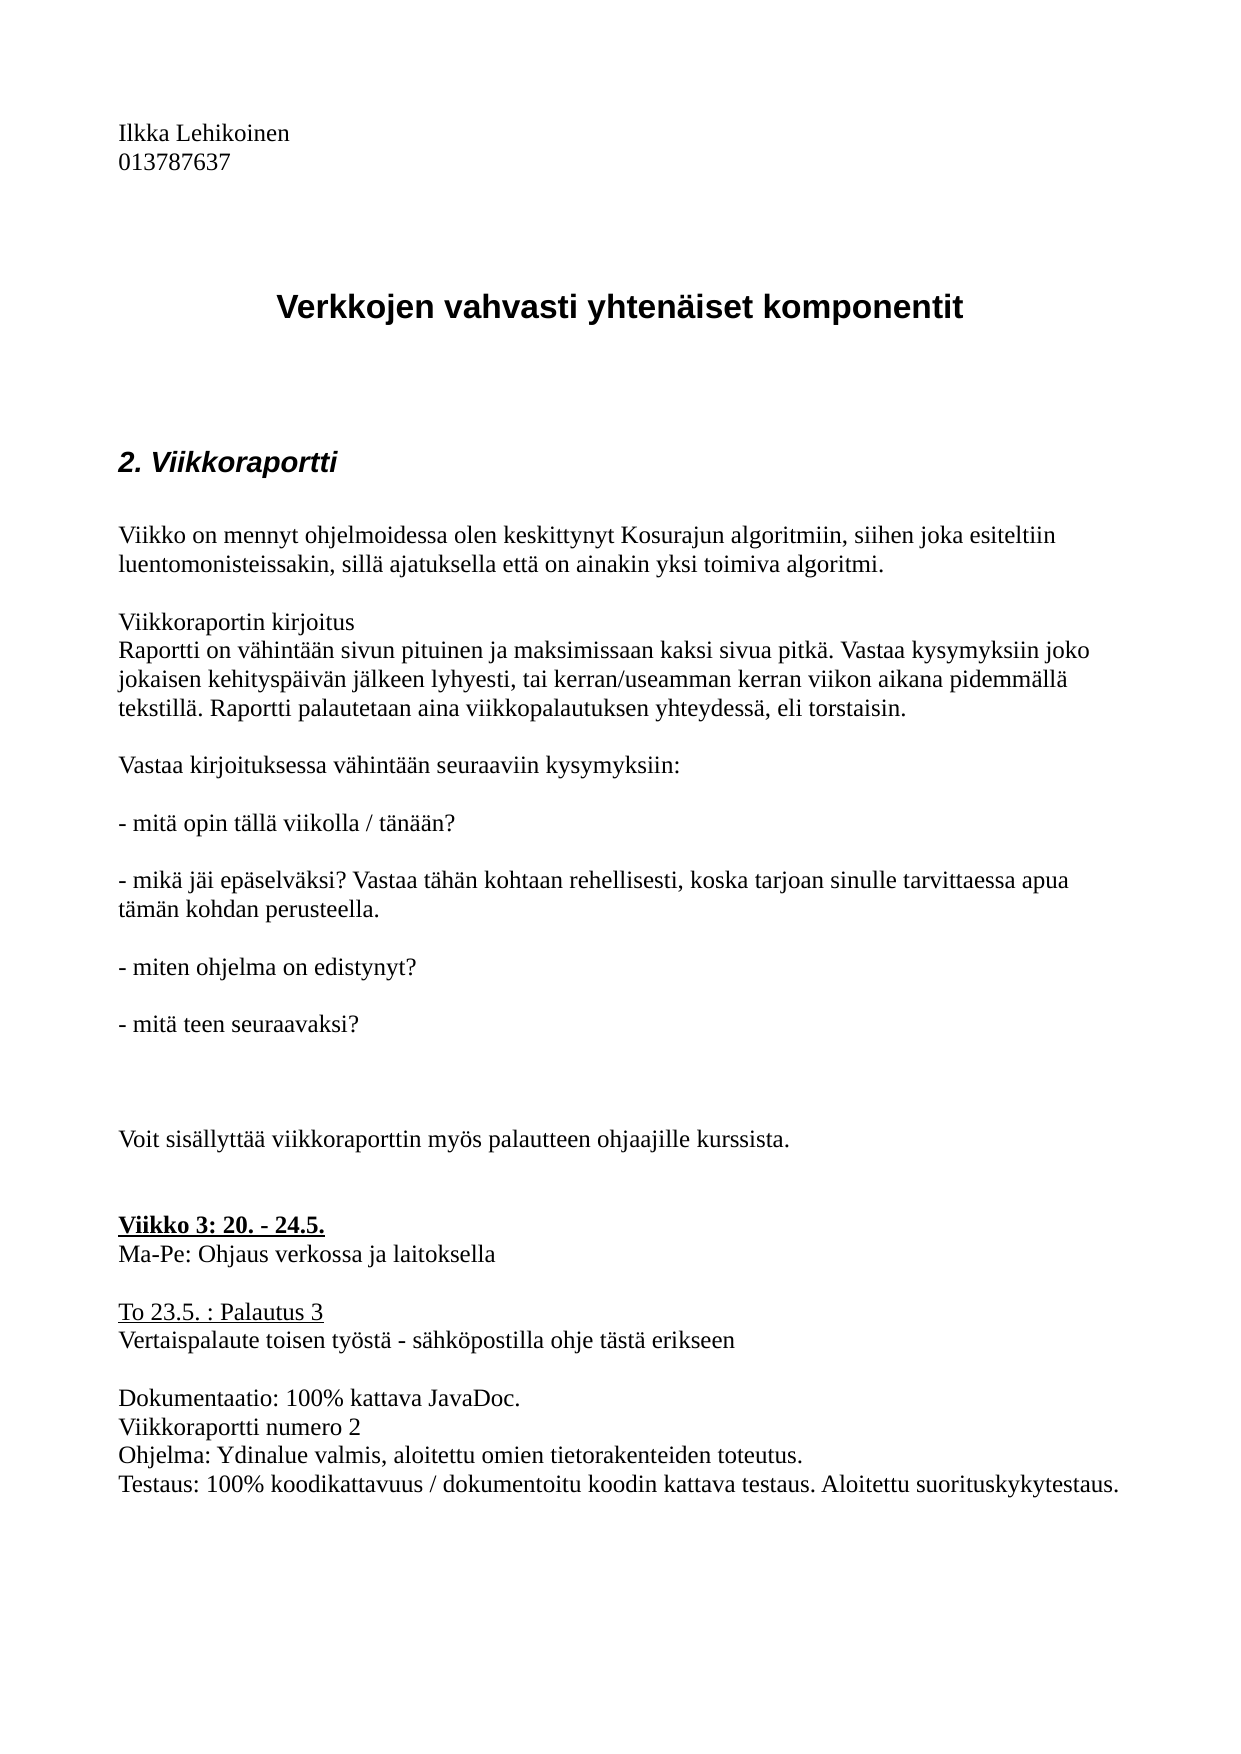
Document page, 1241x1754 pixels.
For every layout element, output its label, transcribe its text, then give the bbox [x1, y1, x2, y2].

text Vastaa kirjoituksessa vähintään seuraaviin kysymyksiin: [118, 750, 1122, 779]
text - miten ohjelma on edistynyt? [118, 952, 1122, 980]
text Viikkoraportin kirjoitus [118, 607, 1122, 635]
text 013787637 [118, 147, 1122, 176]
text Viikko 3: 20. - 24.5. [118, 1210, 1122, 1239]
text Dokumentaatio: 100% kattava JavaDoc. [118, 1383, 1122, 1412]
subtitle 2. Viikkoraportti [118, 446, 1122, 479]
text Ma-Pe: Ohjaus verkossa ja laitoksella [118, 1239, 1122, 1268]
text - mitä teen seuraavaksi? [118, 1009, 1122, 1038]
text - mitä opin tällä viikolla / tänään? [118, 808, 1122, 837]
text Viikkoraportti numero 2 [118, 1412, 1122, 1440]
text Viikko on mennyt ohjelmoidessa olen keskittynyt Kosurajun algoritmiin, siihen joka esiteltiin luentomonisteissakin, sillä ajatuksella että on ainakin yksi toimiva algoritmi. [118, 520, 1122, 578]
subtitle Verkkojen vahvasti yhtenäiset komponentit [118, 287, 1122, 326]
text - mikä jäi epäselväksi? Vastaa tähän kohtaan rehellisesti, koska tarjoan sinulle tarvittaessa apua tämän kohdan perusteella. [118, 865, 1122, 923]
text Ilkka Lehikoinen [118, 118, 1122, 147]
text Ohjelma: Ydinalue valmis, aloitettu omien tietorakenteiden toteutus. [118, 1440, 1122, 1469]
text To 23.5. : Palautus 3 [118, 1297, 1122, 1325]
text Vertaispalaute toisen työstä - sähköpostilla ohje tästä erikseen [118, 1325, 1122, 1354]
text Testaus: 100% koodikattavuus / dokumentoitu koodin kattava testaus. Aloitettu suorituskykytestaus. [118, 1469, 1122, 1498]
text Voit sisällyttää viikkoraporttin myös palautteen ohjaajille kurssista. [118, 1124, 1122, 1153]
text Raportti on vähintään sivun pituinen ja maksimissaan kaksi sivua pitkä. Vastaa kysymyksiin joko jokaisen kehityspäivän jälkeen lyhyesti, tai kerran/useamman kerran viikon aikana pidemmällä tekstillä. Raportti palautetaan aina viikkopalautuksen yhteydessä, eli torstaisin. [118, 635, 1122, 722]
